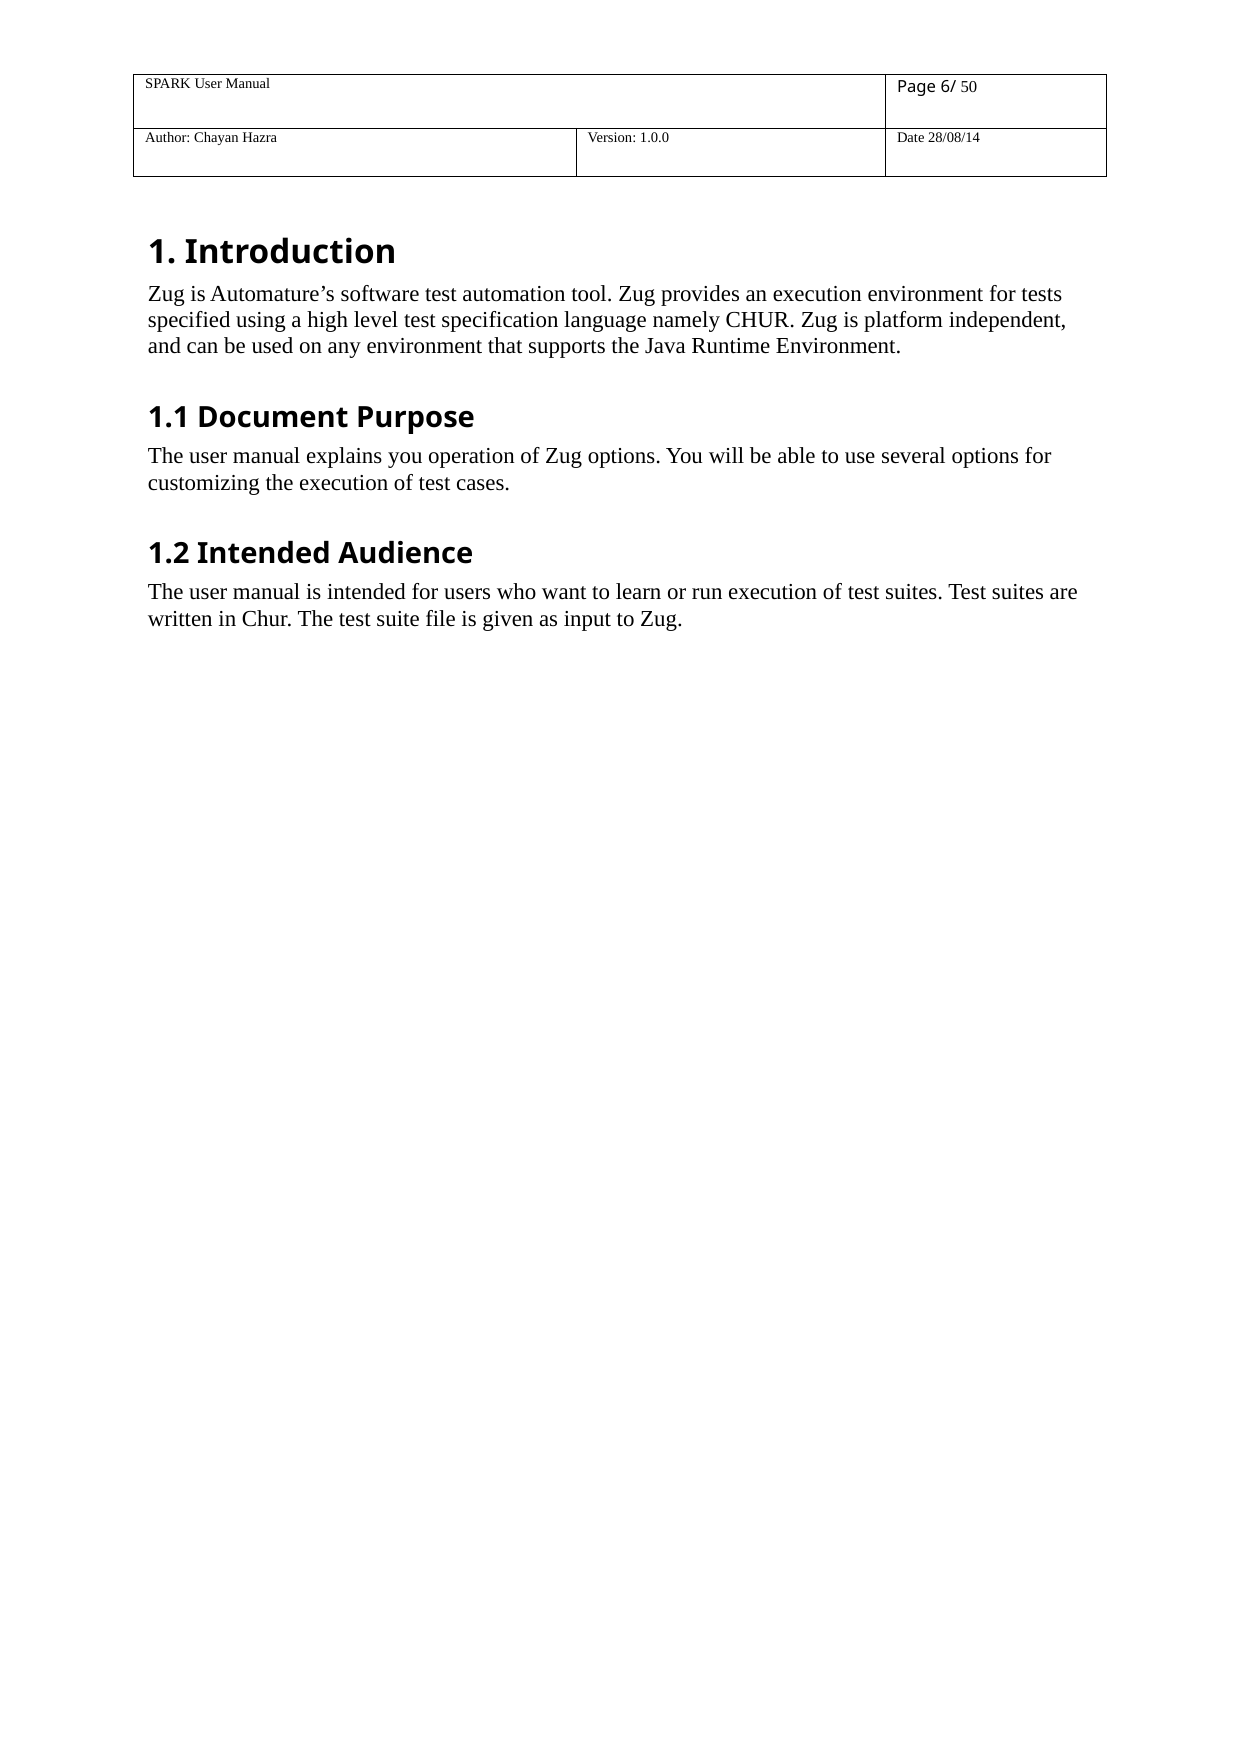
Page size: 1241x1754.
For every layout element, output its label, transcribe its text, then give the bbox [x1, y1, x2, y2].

subtitle 1.1 Document Purpose [148, 396, 1092, 436]
subtitle 1.2 Intended Audience [148, 532, 1092, 572]
text The user manual explains you operation of Zug options. You will be able to use several options for customizing the execution of test cases. [148, 442, 1092, 495]
subtitle . Introduction [148, 228, 1092, 273]
text The user manual is intended for users who want to learn or run execution of test suites. Test suites are written in Chur. The test suite file is given as input to Zug. [148, 578, 1092, 631]
text Zug is Automature’s software test automation tool. Zug provides an execution environment for tests specified using a high level test specification language namely CHUR. Zug is platform independent, and can be used on any environment that supports the Java Runtime Environment. [148, 280, 1092, 359]
